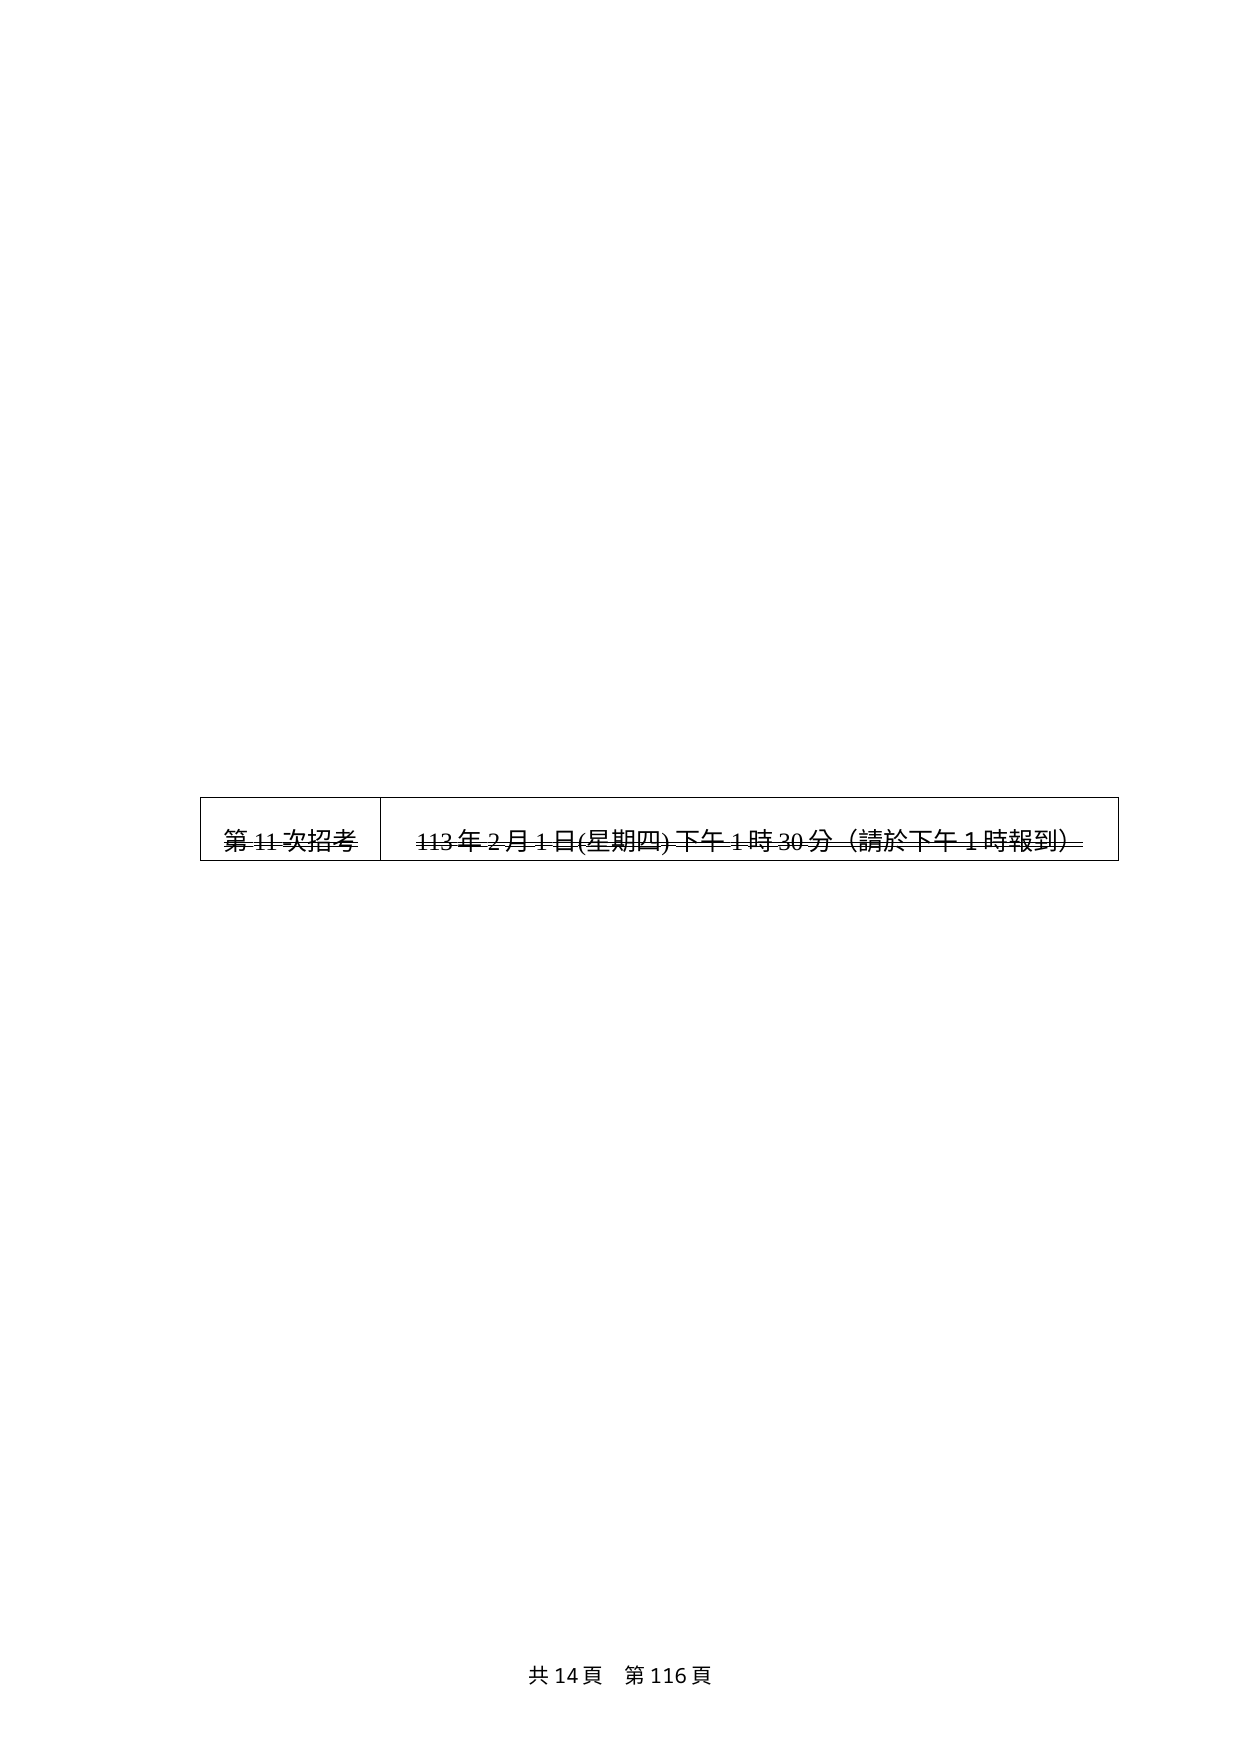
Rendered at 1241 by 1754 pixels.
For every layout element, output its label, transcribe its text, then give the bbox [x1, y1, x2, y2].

table_cell 113年2月1日(星期四) 下午1時30分（請於下午1時報到） [381, 798, 1118, 860]
table_cell 第11次招考 [201, 798, 380, 860]
